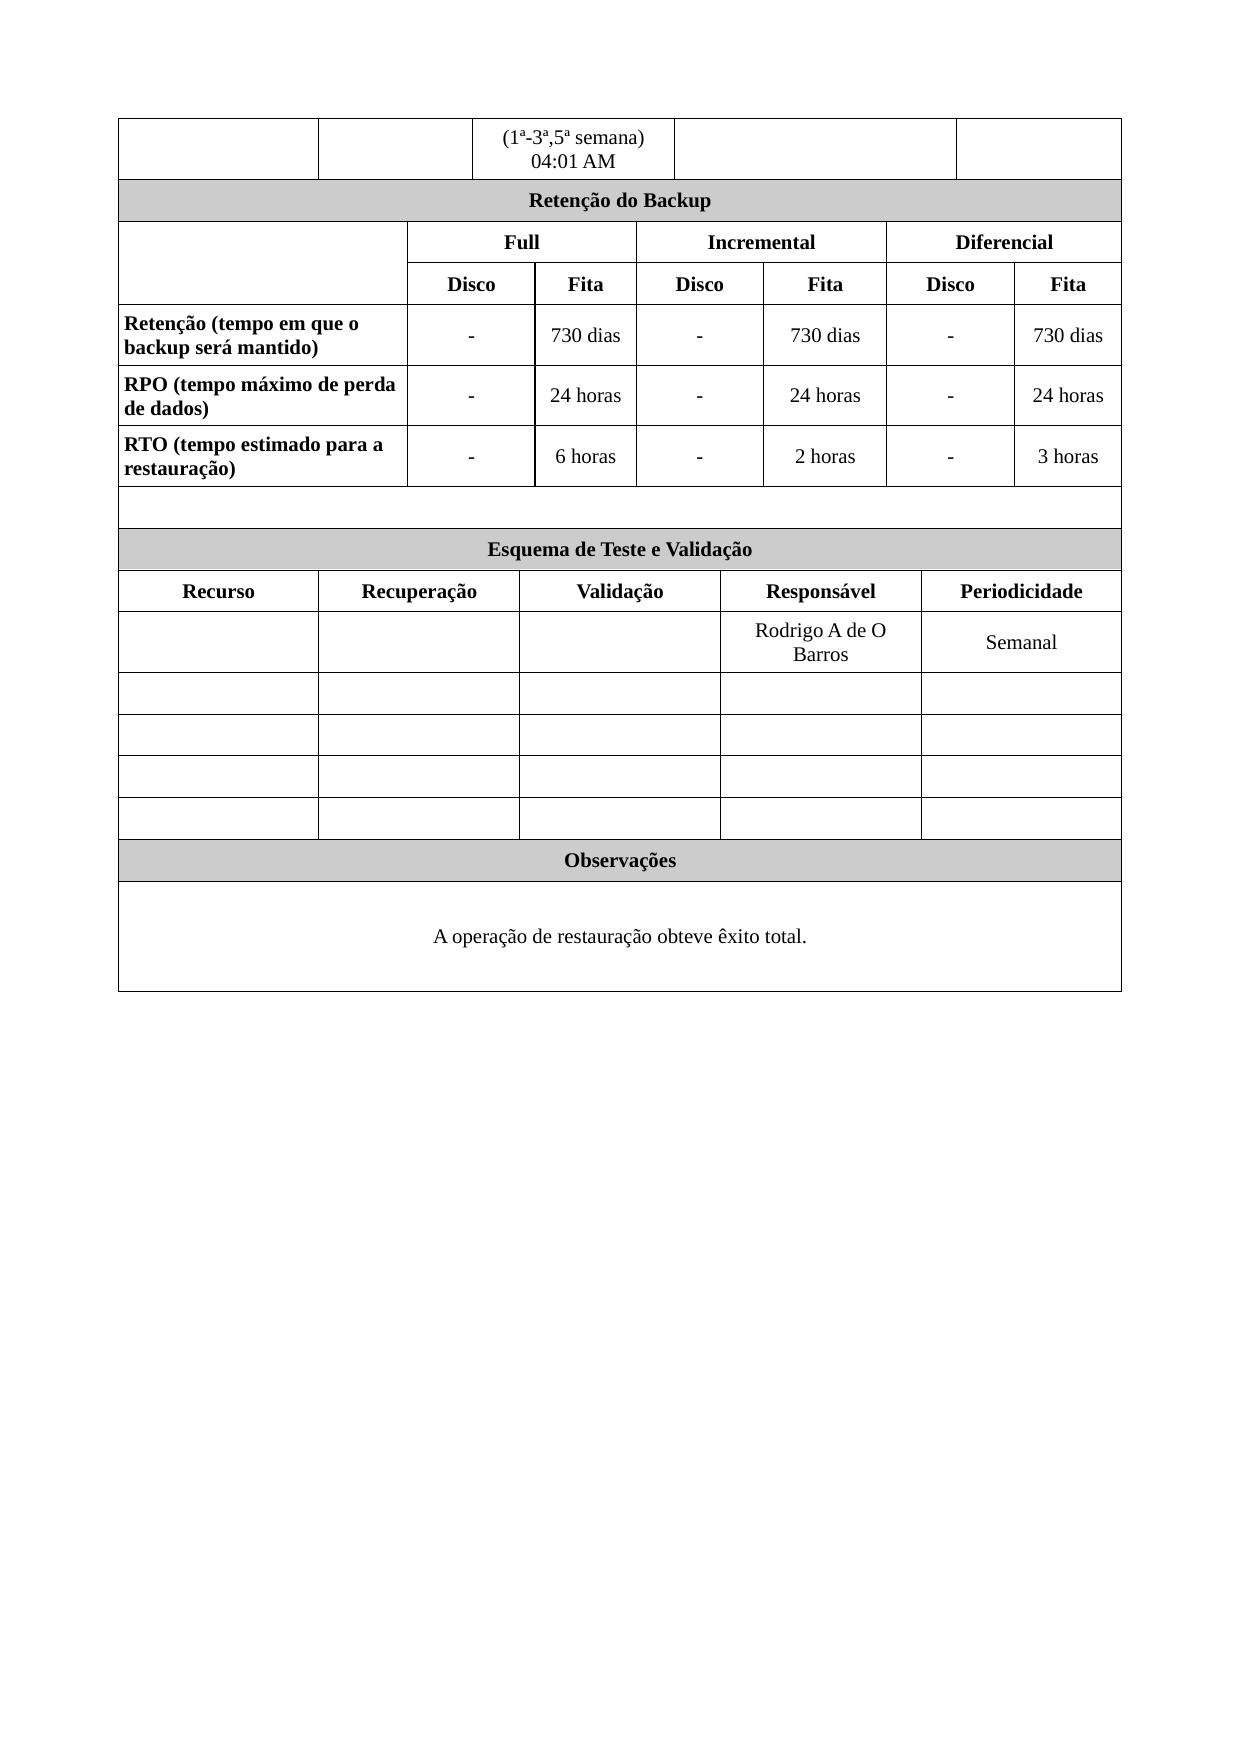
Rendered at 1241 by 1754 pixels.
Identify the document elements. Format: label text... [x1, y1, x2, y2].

table_cell Periodicidade [922, 571, 1121, 611]
table_cell - [887, 426, 1014, 486]
table_cell Diferencial [887, 222, 1121, 262]
table_cell Fita [1015, 263, 1121, 304]
table_cell A operação de restauração obteve êxito total. [119, 882, 1121, 991]
table_cell Incremental [637, 222, 886, 262]
table_cell - [637, 366, 763, 425]
table_cell [319, 798, 519, 839]
table_cell 2 horas [764, 426, 886, 486]
table_cell RPO (tempo máximo de perda de dados) [119, 366, 407, 425]
table_cell [520, 798, 720, 839]
table_cell [119, 222, 407, 304]
table_cell - [408, 426, 534, 486]
table_cell [721, 798, 921, 839]
table_cell RTO (tempo estimado para a restauração) [119, 426, 407, 486]
table_cell Responsável [721, 571, 921, 611]
table_cell - [637, 426, 763, 486]
table_cell Fita [536, 263, 636, 304]
table_cell [520, 756, 720, 797]
table_cell Semanal [922, 612, 1121, 672]
table_cell 730 dias [1015, 305, 1121, 365]
table_cell - [887, 305, 1014, 365]
table_cell [319, 673, 519, 714]
table_cell [319, 715, 519, 755]
table_cell 3 horas [1015, 426, 1121, 486]
table_cell [721, 715, 921, 755]
table_cell Retenção (tempo em que o backup será mantido) [119, 305, 407, 365]
table_cell Disco [408, 263, 534, 304]
table_cell Disco [887, 263, 1014, 304]
table_cell [922, 756, 1121, 797]
table_cell [119, 612, 318, 672]
table_cell Rodrigo A de O Barros [721, 612, 921, 672]
table_cell - [319, 119, 472, 179]
table_cell [119, 487, 1121, 528]
table_cell Esquema de Teste e Validação [119, 529, 1121, 569]
table_cell [922, 798, 1121, 839]
table_cell Recuperação [319, 571, 519, 611]
table_cell Disco [637, 263, 763, 304]
table_cell [520, 715, 720, 755]
table_cell [721, 673, 921, 714]
table_cell [520, 612, 720, 672]
table_cell - [408, 366, 534, 425]
table_cell 6 horas [536, 426, 636, 486]
table_cell Validação [520, 571, 720, 611]
table_cell [319, 612, 519, 672]
table_cell Retenção do Backup [119, 180, 1121, 221]
table_cell [319, 756, 519, 797]
table_cell Full [408, 222, 636, 262]
table_cell Observações [119, 840, 1121, 881]
table_cell [119, 119, 318, 179]
table_cell [675, 119, 956, 179]
table_cell [119, 715, 318, 755]
table_cell Fita [764, 263, 886, 304]
table_cell [922, 673, 1121, 714]
table_cell [721, 756, 921, 797]
table_cell 24 horas [764, 366, 886, 425]
table_cell [520, 673, 720, 714]
table_cell [922, 715, 1121, 755]
table_cell [957, 119, 1121, 179]
table_cell [119, 673, 318, 714]
table_cell [119, 798, 318, 839]
table_cell - [887, 366, 1014, 425]
table_cell 24 horas [1015, 366, 1121, 425]
table_cell [119, 756, 318, 797]
table_cell 24 horas [536, 366, 636, 425]
table_cell 730 dias [764, 305, 886, 365]
table_cell (1ª-3ª,5ª semana) 04:01 AM [473, 119, 674, 179]
table_cell - [637, 305, 763, 365]
table_cell - [408, 305, 534, 365]
table_cell 730 dias [536, 305, 636, 365]
table_cell Recurso [119, 571, 318, 611]
